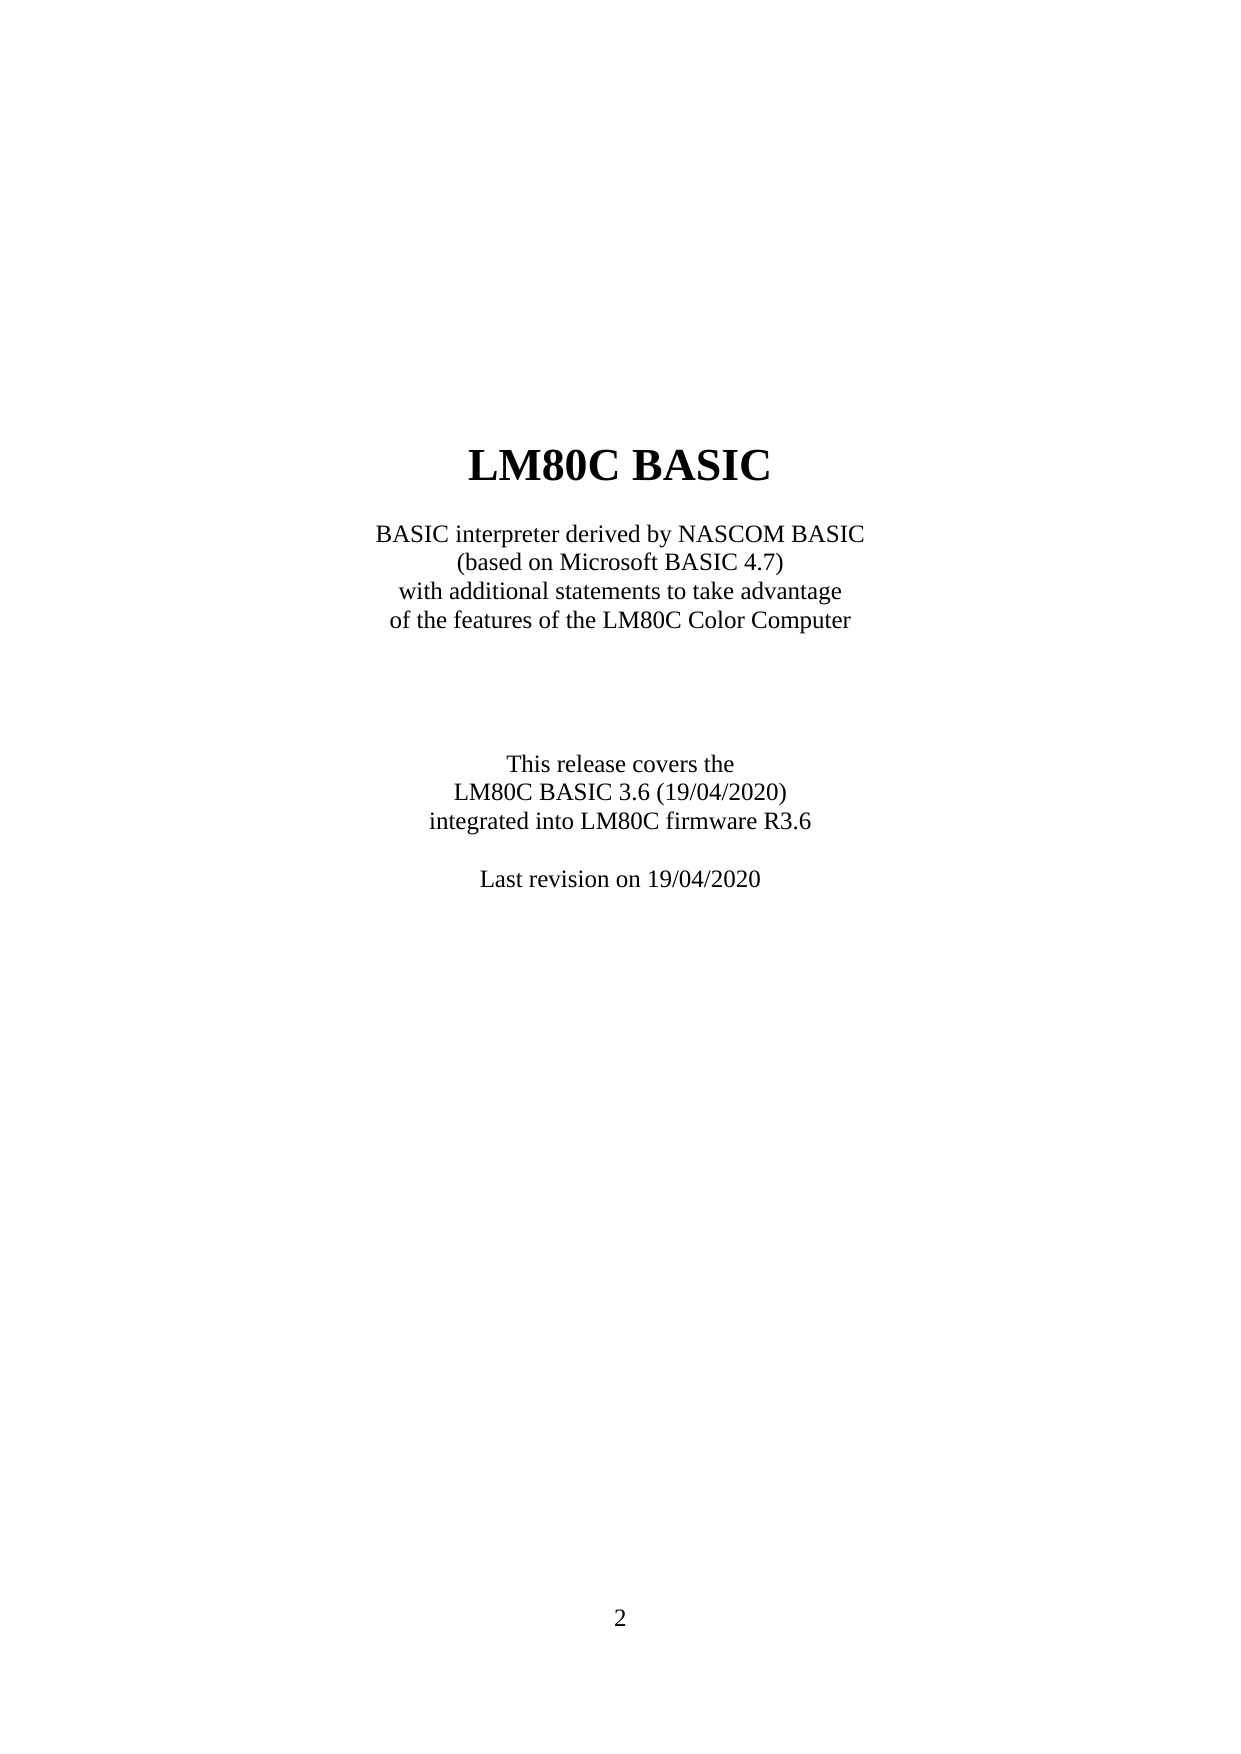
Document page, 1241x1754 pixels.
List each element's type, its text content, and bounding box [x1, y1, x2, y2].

text This release covers the [121, 749, 1119, 777]
text of the features of the LM80C Color Computer [121, 605, 1119, 634]
text with additional statements to take advantage [121, 576, 1119, 605]
text LM80C BASIC 3.6 (19/04/2020) [121, 777, 1119, 806]
text BASIC interpreter derived by NASCOM BASIC [121, 519, 1119, 547]
text LM80C BASIC [121, 437, 1119, 490]
text integrated into LM80C firmware R3.6 [121, 806, 1119, 835]
text Last revision on 19/04/2020 [121, 864, 1119, 892]
text (based on Microsoft BASIC 4.7) [121, 547, 1119, 576]
